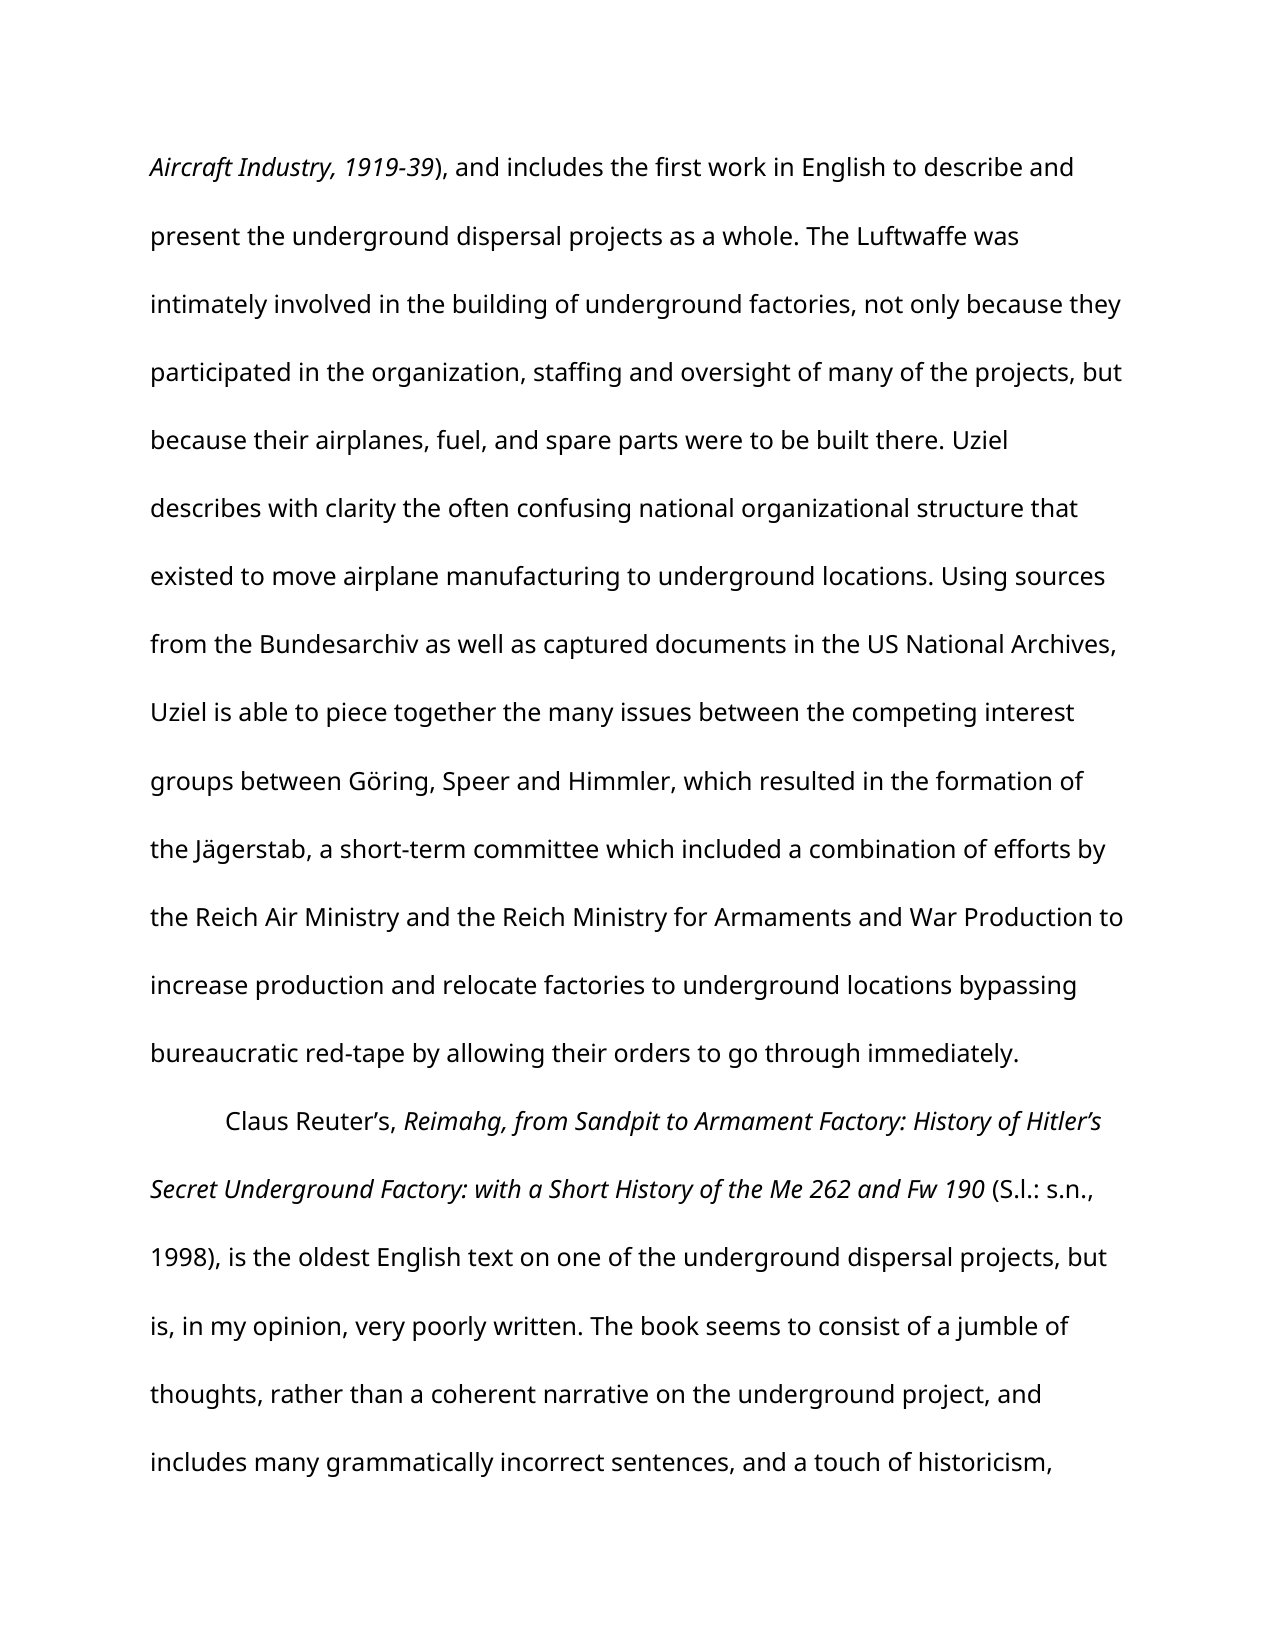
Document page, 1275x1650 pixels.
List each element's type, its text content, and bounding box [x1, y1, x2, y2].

text Aircraft Industry, 1919-39), and includes the first work in English to describe and present the underground dispersal projects as a whole. The Luftwaffe was intimately involved in the building of underground factories, not only because they participated in the organization, staffing and oversight of many of the projects, but because their airplanes, fuel, and spare parts were to be built there. Uziel describes with clarity the often confusing national organizational structure that existed to move airplane manufacturing to underground locations. Using sources from the Bundesarchiv as well as captured documents in the US National Archives, Uziel is able to piece together the many issues between the competing interest groups between Göring, Speer and Himmler, which resulted in the formation of the Jägerstab, a short-term committee which included a combination of efforts by the Reich Air Ministry and the Reich Ministry for Armaments and War Production to increase production and relocate factories to underground locations bypassing bureaucratic red-tape by allowing their orders to go through immediately. [150, 150, 1125, 1070]
text Claus Reuter’s, Reimahg, from Sandpit to Armament Factory: History of Hitler’s Secret Underground Factory: with a Short History of the Me 262 and Fw 190 (S.l.: s.n., 1998), is the oldest English text on one of the underground dispersal projects, but is, in my opinion, very poorly written. The book seems to consist of a jumble of thoughts, rather than a coherent narrative on the underground project, and includes many grammatically incorrect sentences, and a touch of historicism, [150, 1104, 1125, 1478]
